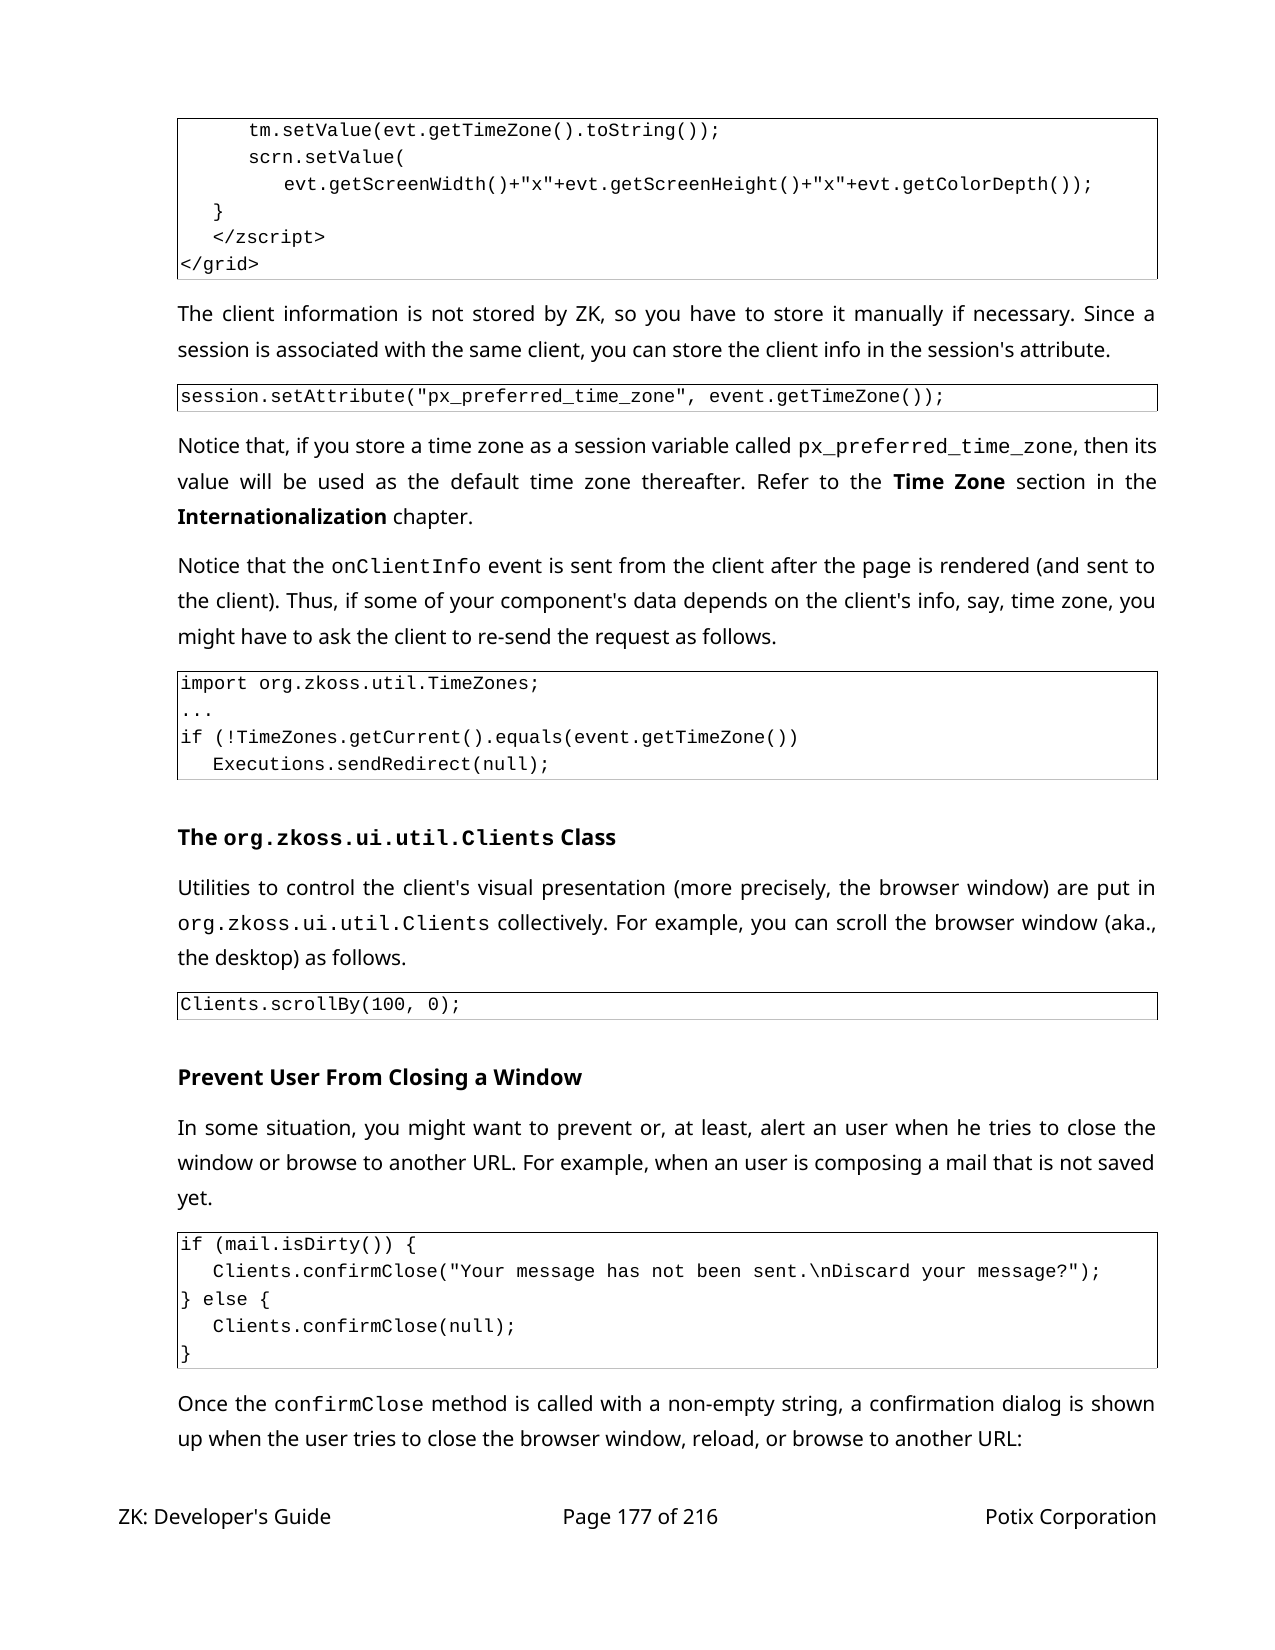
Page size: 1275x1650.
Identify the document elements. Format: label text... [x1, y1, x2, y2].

subtitle The org.zkoss.ui.util.Clients Class [177, 822, 1157, 852]
text Executions.sendRedirect(null); [178, 752, 1157, 779]
text The client information is not stored by ZK, so you have to store it manually if necessary. Since a session is associated with the same client, you can store the client info in the session's attribute. [177, 299, 1157, 363]
text Utilities to control the client's visual presentation (more precisely, the browser window) are put in org.zkoss.ui.util.Clients collectively. For example, you can scroll the browser window (aka., the desktop) as follows. [177, 873, 1157, 972]
text if (mail.isDirty()) { [178, 1233, 1157, 1256]
text import org.zkoss.util.TimeZones; [178, 672, 1157, 695]
text tm.setValue(evt.getTimeZone().toString()); scrn.setValue( [178, 119, 1157, 169]
text Clients.scrollBy(100, 0); [178, 993, 1157, 1019]
text evt.getScreenWidth()+"x"+evt.getScreenHeight()+"x"+evt.getColorDepth()); } </zscript> </grid> [178, 172, 1157, 279]
text } else { [178, 1286, 1157, 1311]
text Clients.confirmClose("Your message has not been sent.\nDiscard your message?"); [178, 1259, 1157, 1283]
text In some situation, you might want to prevent or, at least, alert an user when he tries to close the window or browse to another URL. For example, when an user is composing a mail that is not saved yet. [177, 1113, 1157, 1211]
text session.setAttribute("px_preferred_time_zone", event.getTimeZone()); [178, 385, 1157, 411]
text } [178, 1341, 1157, 1368]
text Clients.confirmClose(null); [178, 1313, 1157, 1338]
subtitle Prevent User From Closing a Window [177, 1062, 1157, 1092]
text Once the confirmClose method is called with a non-empty string, a confirmation dialog is shown up when the user tries to close the browser window, reload, or browse to another URL: [177, 1389, 1157, 1452]
text if (!TimeZones.getCurrent().equals(event.getTimeZone()) [178, 725, 1157, 749]
text Notice that, if you store a time zone as a session variable called px_preferred_time_zone, then its value will be used as the default time zone thereafter. Refer to the Time Zone section in the Internationalization chapter. [177, 431, 1157, 530]
text Notice that the onClientInfo event is sent from the client after the page is rendered (and sent to the client). Thus, if some of your component's data depends on the client's info, say, time zone, you might have to ask the client to re-send the request as follows. [177, 551, 1157, 650]
text ... [178, 698, 1157, 722]
